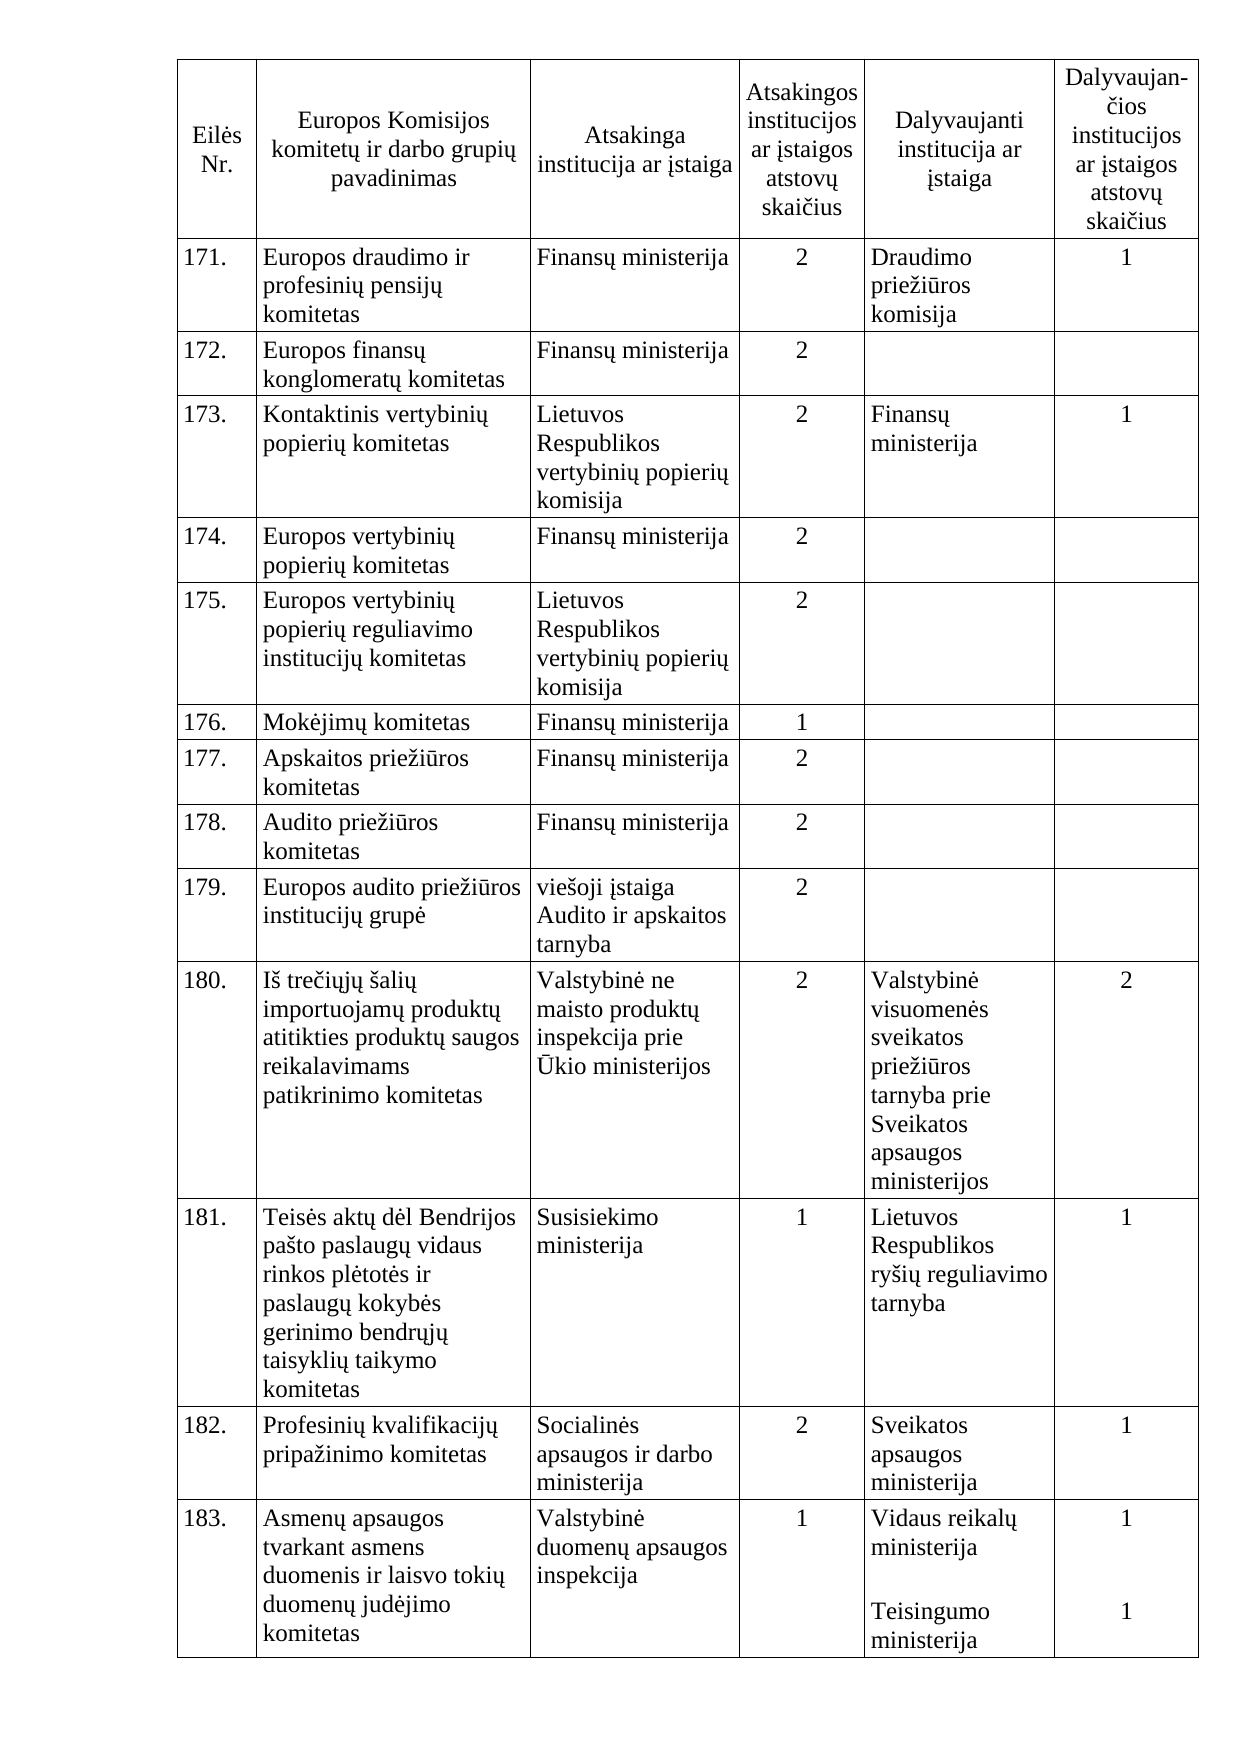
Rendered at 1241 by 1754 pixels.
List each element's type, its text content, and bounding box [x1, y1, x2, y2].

table_header Eilės Nr. [178, 60, 256, 238]
table_cell Europos draudimo ir profesinių pensijų komitetas [257, 239, 530, 331]
table_cell Audito priežiūros komitetas [257, 805, 530, 868]
table_cell Socialinės apsaugos ir darbo ministerija [531, 1407, 739, 1499]
table_cell Mokėjimų komitetas [257, 705, 530, 739]
table_cell [865, 740, 1054, 803]
table_cell Draudimo priežiūros komisija [865, 239, 1054, 331]
table_header Dalyvaujan-čios institucijos ar įstaigos atstovų skaičius [1055, 60, 1198, 238]
table_cell Vidaus reikalų ministerija [865, 1500, 1054, 1592]
table_cell [865, 705, 1054, 739]
table_cell Teisingumo ministerija [865, 1592, 1054, 1657]
table_cell 2 [740, 740, 864, 803]
table_cell 172. [178, 332, 256, 395]
table_cell 1 [1055, 1500, 1198, 1592]
table_cell 2 [740, 869, 864, 961]
table_cell Profesinių kvalifikacijų pripažinimo komitetas [257, 1407, 530, 1499]
table_cell 2 [1055, 962, 1198, 1198]
table_cell 183. [178, 1500, 256, 1592]
table_cell Susisiekimo ministerija [531, 1199, 739, 1406]
table_cell 2 [740, 332, 864, 395]
table_cell [1055, 518, 1198, 582]
table_cell 182. [178, 1407, 256, 1499]
table_header Atsakingos institucijos ar įstaigos atstovų skaičius [740, 60, 864, 238]
table_cell Europos audito priežiūros institucijų grupė [257, 869, 530, 961]
table_cell [865, 869, 1054, 961]
table_cell 2 [740, 239, 864, 331]
table_cell 2 [740, 518, 864, 582]
table_cell Lietuvos Respublikos vertybinių popierių komisija [531, 396, 739, 517]
table_cell 181. [178, 1199, 256, 1406]
table_cell [865, 332, 1054, 395]
table_cell Europos vertybinių popierių komitetas [257, 518, 530, 582]
table_cell Finansų ministerija [531, 805, 739, 868]
table_cell 173. [178, 396, 256, 517]
table_cell Finansų ministerija [531, 518, 739, 582]
table_cell 171. [178, 239, 256, 331]
table_cell 176. [178, 705, 256, 739]
table_cell [1055, 705, 1198, 739]
table_cell 179. [178, 869, 256, 961]
table_cell Finansų ministerija [531, 740, 739, 803]
table_cell Teisės aktų dėl Bendrijos pašto paslaugų vidaus rinkos plėtotės ir paslaugų kokybės gerinimo bendrųjų taisyklių taikymo komitetas [257, 1199, 530, 1406]
table_cell 1 [1055, 239, 1198, 331]
table_cell [865, 518, 1054, 582]
table_header Atsakinga institucija ar įstaiga [531, 60, 739, 238]
table_cell Finansų ministerija [531, 239, 739, 331]
table_cell [178, 1592, 256, 1657]
table_cell [531, 1592, 739, 1657]
table_cell Asmenų apsaugos tvarkant asmens duomenis ir laisvo tokių duomenų judėjimo komitetas [257, 1500, 530, 1657]
table_cell Sveikatos apsaugos ministerija [865, 1407, 1054, 1499]
table_cell 2 [740, 396, 864, 517]
table_cell Lietuvos Respublikos ryšių reguliavimo tarnyba [865, 1199, 1054, 1406]
table_cell Valstybinė duomenų apsaugos inspekcija [531, 1500, 739, 1592]
table_cell [740, 1592, 864, 1657]
table_cell Valstybinė visuomenės sveikatos priežiūros tarnyba prie Sveikatos apsaugos ministerijos [865, 962, 1054, 1198]
table_cell Europos finansų konglomeratų komitetas [257, 332, 530, 395]
table_cell 2 [740, 1407, 864, 1499]
table_cell Finansų ministerija [531, 332, 739, 395]
table_cell Valstybinė ne maisto produktų inspekcija prie Ūkio ministerijos [531, 962, 739, 1198]
table_cell 1 [740, 1500, 864, 1592]
table_cell 178. [178, 805, 256, 868]
table_cell 174. [178, 518, 256, 582]
table_cell [1055, 869, 1198, 961]
table_header Dalyvaujanti institucija ar įstaiga [865, 60, 1054, 238]
table_cell 1 [740, 705, 864, 739]
table_cell 1 [1055, 1199, 1198, 1406]
table_cell 177. [178, 740, 256, 803]
table_cell 1 [1055, 1407, 1198, 1499]
table_cell viešoji įstaiga Audito ir apskaitos tarnyba [531, 869, 739, 961]
table_cell [865, 805, 1054, 868]
table_cell [1055, 805, 1198, 868]
table_cell [865, 583, 1054, 703]
table_header Europos Komisijos komitetų ir darbo grupių pavadinimas [257, 60, 530, 238]
table_cell Lietuvos Respublikos vertybinių popierių komisija [531, 583, 739, 703]
table_cell Kontaktinis vertybinių popierių komitetas [257, 396, 530, 517]
table_cell 175. [178, 583, 256, 703]
table_cell Europos vertybinių popierių reguliavimo institucijų komitetas [257, 583, 530, 703]
table_cell Finansų ministerija [865, 396, 1054, 517]
table_cell Apskaitos priežiūros komitetas [257, 740, 530, 803]
table_cell 180. [178, 962, 256, 1198]
table_cell [1055, 332, 1198, 395]
table_cell Finansų ministerija [531, 705, 739, 739]
table_cell 2 [740, 962, 864, 1198]
table_cell Iš trečiųjų šalių importuojamų produktų atitikties produktų saugos reikalavimams patikrinimo komitetas [257, 962, 530, 1198]
table_cell 2 [740, 805, 864, 868]
table_cell 2 [740, 583, 864, 703]
table_cell 1 [740, 1199, 864, 1406]
table_cell [1055, 583, 1198, 703]
table_cell [1055, 740, 1198, 803]
table_cell 1 [1055, 396, 1198, 517]
table_cell 1 [1055, 1592, 1198, 1657]
